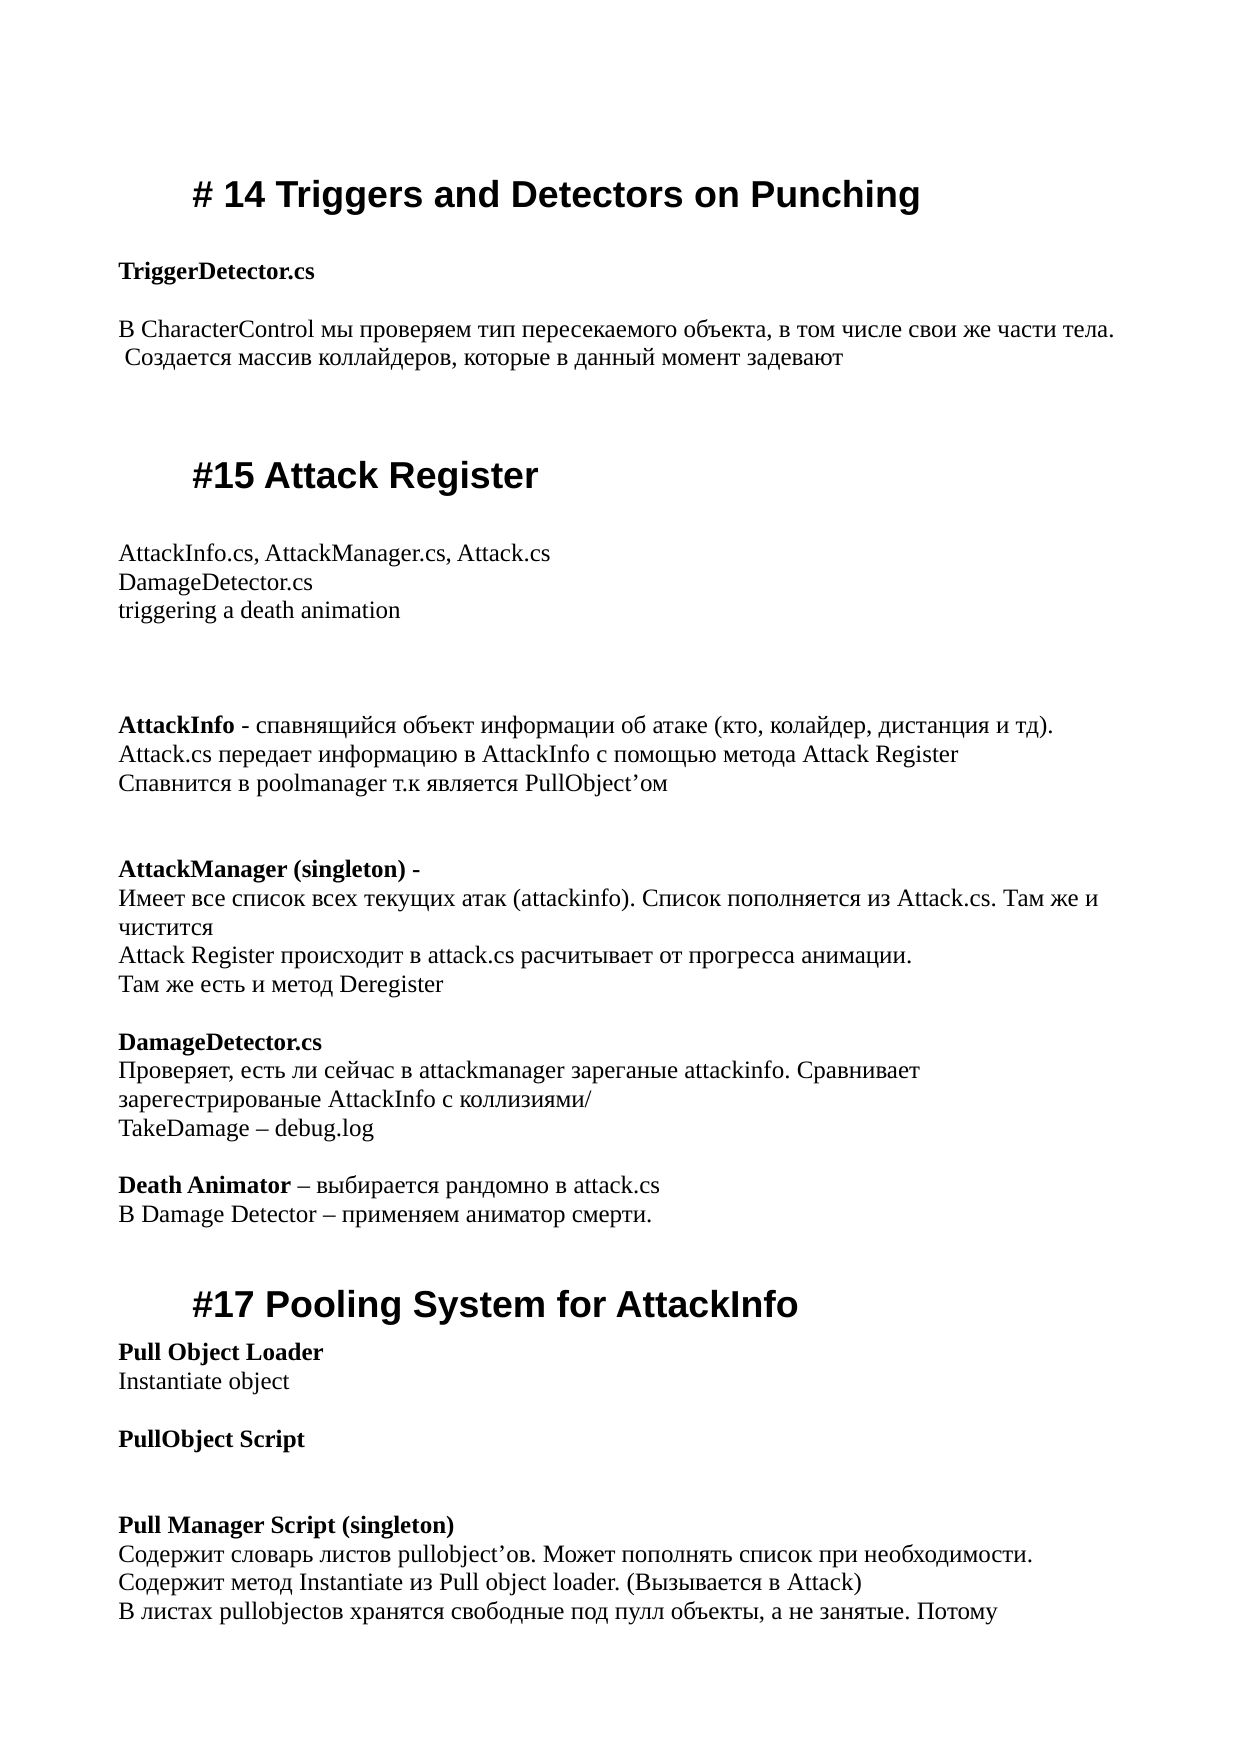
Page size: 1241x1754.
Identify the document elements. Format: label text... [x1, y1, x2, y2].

text Pull Manager Script (singleton) [118, 1510, 1122, 1539]
text Attack Register происходит в attack.cs расчитывает от прогресса анимации. [118, 941, 1122, 969]
text TakeDamage – debug.log [118, 1113, 1122, 1142]
text Содержит словарь листов pullobject’ов. Может пополнять список при необходимости. [118, 1539, 1122, 1567]
text Там же есть и метод Deregister [118, 969, 1122, 998]
text Instantiate object [118, 1366, 1122, 1395]
text TriggerDetector.cs [118, 256, 1122, 285]
text PullObject Script [118, 1424, 1122, 1452]
text AttackInfo - спавнящийся объект информации об атаке (кто, колайдер, дистанция и тд). [118, 711, 1122, 739]
text AttackManager (singleton) - [118, 854, 1122, 883]
subtitle # 14 Triggers and Detectors on Punching [118, 172, 1122, 215]
text DamageDetector.cs [118, 1027, 1122, 1056]
text Спавнится в poolmanager т.к является PullObject’ом [118, 768, 1122, 797]
text В Damage Detector – применяем аниматор смерти. [118, 1199, 1122, 1228]
text В листах pullobjectов хранятся свободные под пулл объекты, а не занятые. Потому [118, 1596, 1122, 1625]
text AttackInfo.cs, AttackManager.cs, Attack.cs [118, 538, 1122, 567]
text Death Animator – выбирается рандомно в attack.cs [118, 1171, 1122, 1199]
text Имеет все список всех текущих атак (attackinfo). Список пополняется из Attack.cs. Там же и чистится [118, 883, 1122, 941]
text В CharacterControl мы проверяем тип пересекаемого объекта, в том числе свои же части тела. [118, 314, 1122, 342]
text Создается массив коллайдеров, которые в данный момент задевают [118, 342, 1122, 371]
text Содержит метод Instantiate из Pull object loader. (Вызывается в Attack) [118, 1567, 1122, 1596]
text triggering a death animation [118, 596, 1122, 624]
subtitle #15 Attack Register [118, 454, 1122, 497]
text Проверяет, есть ли сейчас в attackmanager зареганые attackinfo. Сравнивает зарегестрированые AttackInfo c коллизиями/ [118, 1056, 1122, 1113]
subtitle #17 Pooling System for AttackInfo [118, 1282, 1122, 1325]
text DamageDetector.cs [118, 567, 1122, 596]
text Pull Object Loader [118, 1337, 1122, 1366]
text Attack.cs передает информацию в AttackInfo с помощью метода Attack Register [118, 739, 1122, 768]
